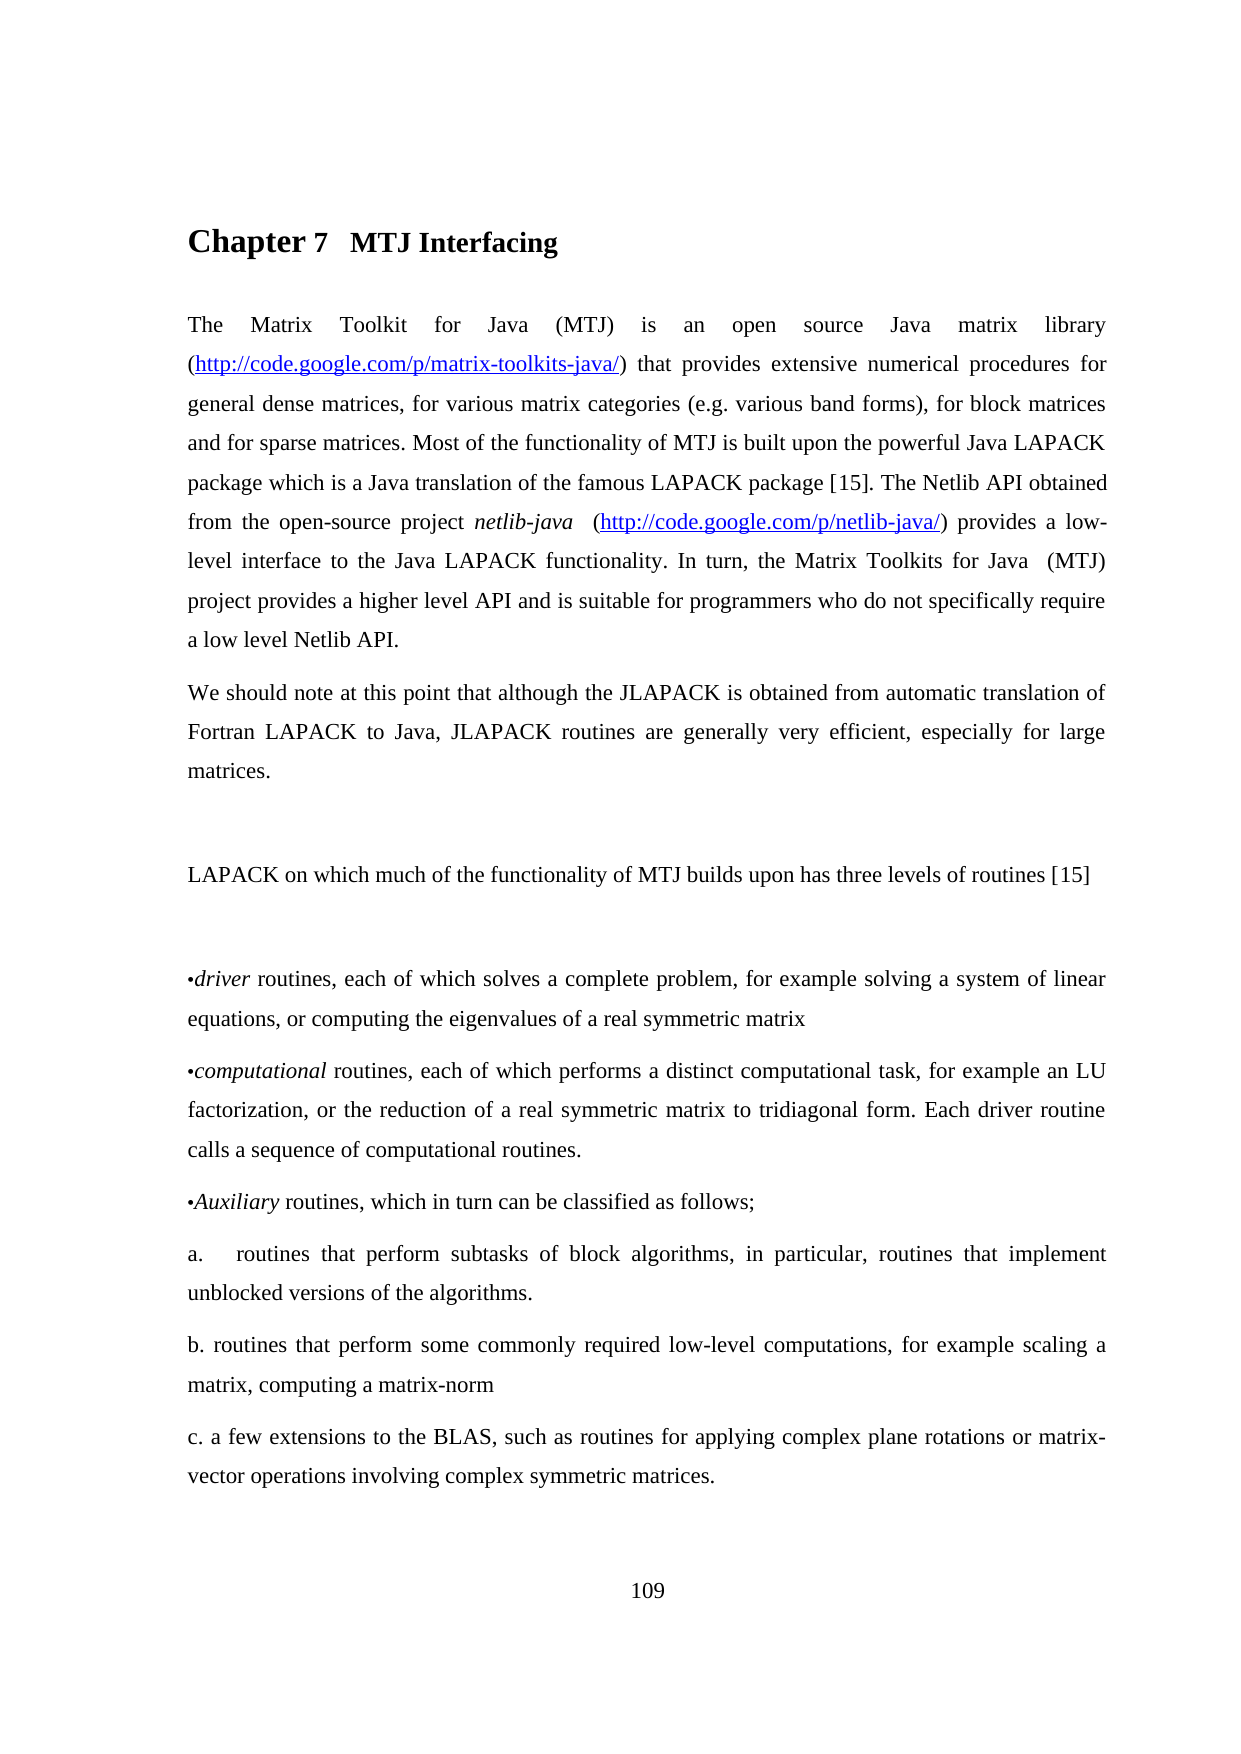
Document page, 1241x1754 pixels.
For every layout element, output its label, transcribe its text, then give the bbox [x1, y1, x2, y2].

list b. routines that perform some commonly required low-level computations, for example scaling a matrix, computing a matrix-norm [187, 1331, 1108, 1397]
text We should note at this point that although the JLAPACK is obtained from automatic translation of Fortran LAPACK to Java, JLAPACK routines are generally very efficient, especially for large matrices. [187, 678, 1108, 784]
text The Matrix Toolkit for Java (MTJ) is an open source Java matrix library (http://code.google.com/p/matrix-toolkits-java/) that provides extensive numerical procedures for general dense matrices, for various matrix categories (e.g. various band forms), for block matrices and for sparse matrices. Most of the functionality of MTJ is built upon the powerful Java LAPACK package which is a Java translation of the famous LAPACK package [15]. The Netlib API obtained from the open-source project netlib-java (http://code.google.com/p/netlib-java/) provides a low-level interface to the Java LAPACK functionality. In turn, the Matrix Toolkits for Java (MTJ) project provides a higher level API and is suitable for programmers who do not specifically require a low level Netlib API. [187, 311, 1108, 653]
list c. a few extensions to the BLAS, such as routines for applying complex plane rotations or matrix-vector operations involving complex symmetric matrices. [187, 1423, 1108, 1488]
subtitle Chapter 7 MTJ Interfacing [187, 221, 1108, 259]
list a. routines that perform subtasks of block algorithms, in particular, routines that implement unblocked versions of the algorithms. [187, 1240, 1108, 1306]
text LAPACK on which much of the functionality of MTJ builds upon has three levels of routines [15] [187, 861, 1108, 888]
list computational routines, each of which performs a distinct computational task, for example an LU factorization, or the reduction of a real symmetric matrix to tridiagonal form. Each driver routine calls a sequence of computational routines. [187, 1057, 1108, 1162]
list Auxiliary routines, which in turn can be classified as follows; [187, 1188, 1108, 1214]
list driver routines, each of which solves a complete problem, for example solving a system of linear equations, or computing the eigenvalues of a real symmetric matrix [187, 965, 1108, 1031]
